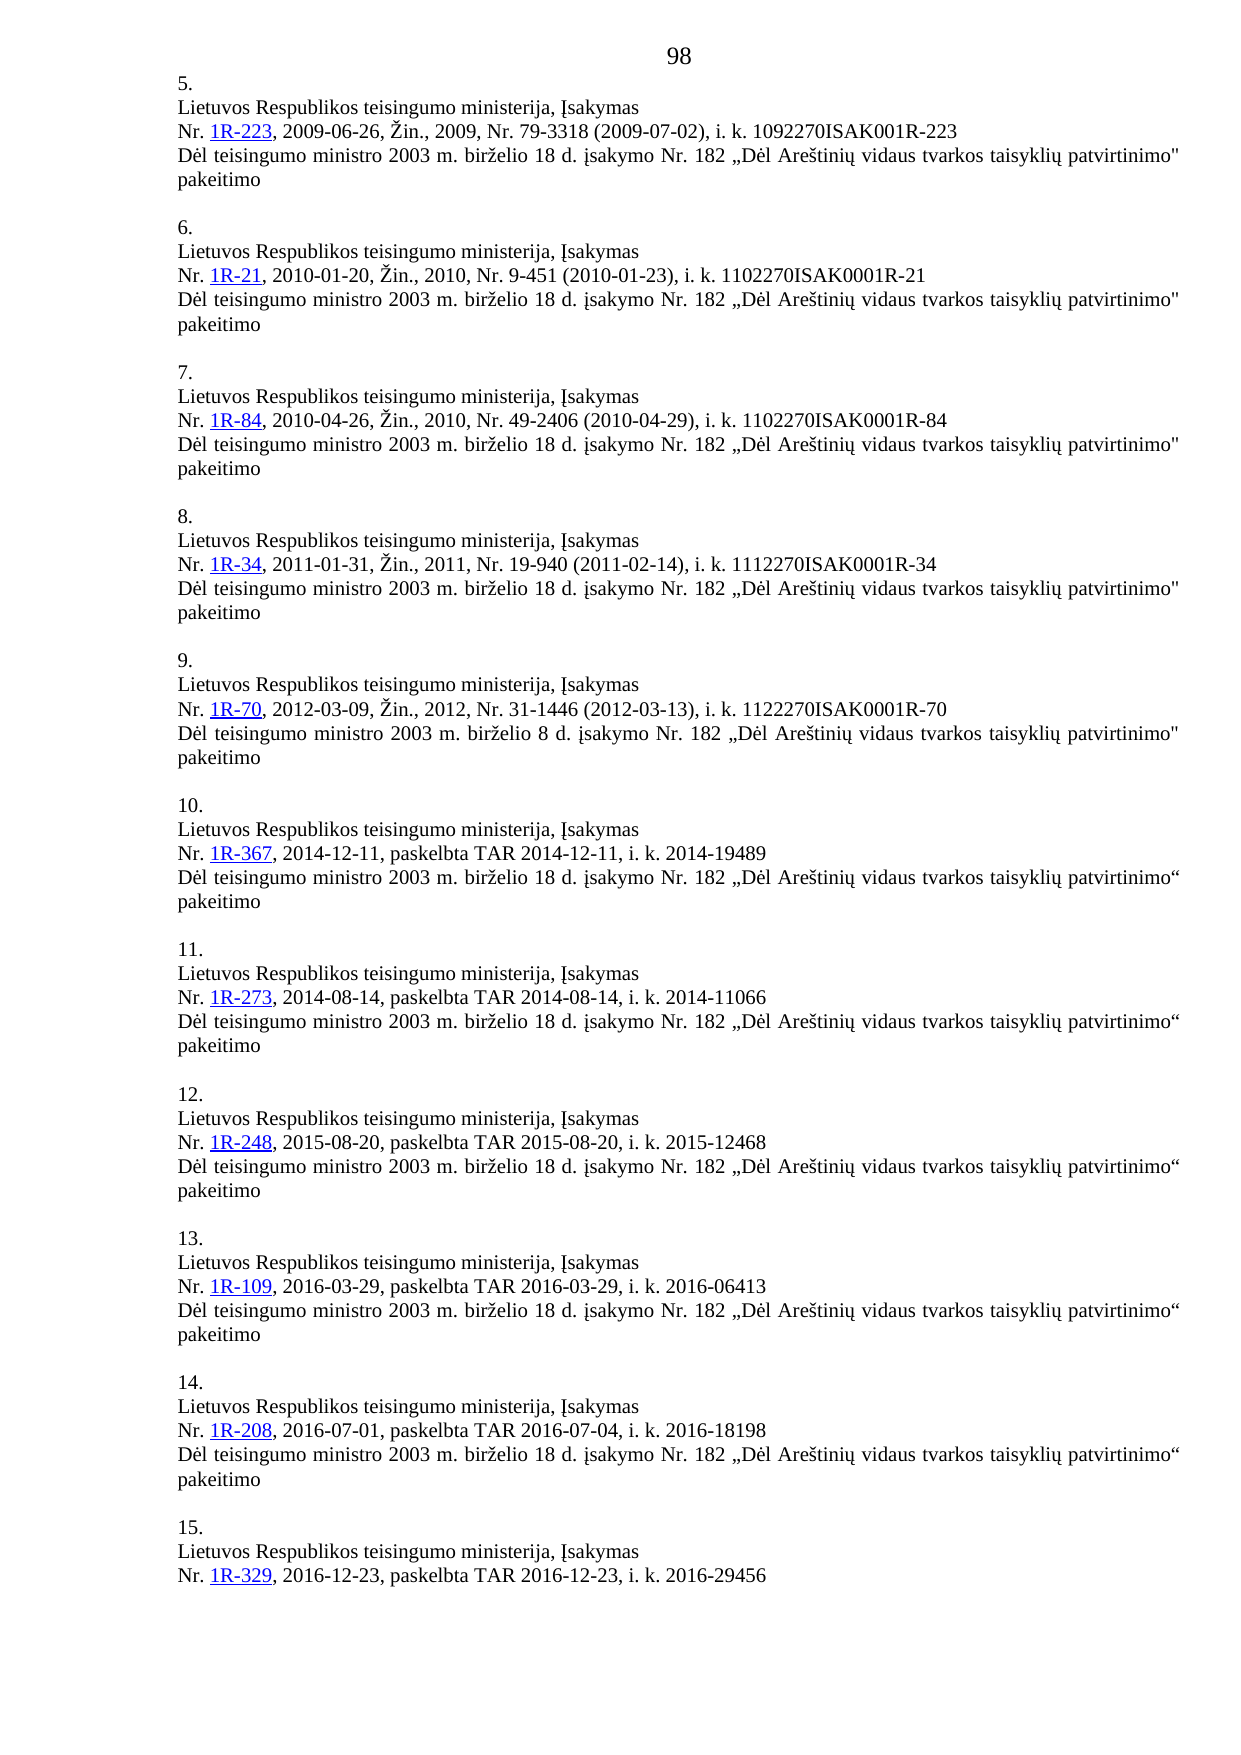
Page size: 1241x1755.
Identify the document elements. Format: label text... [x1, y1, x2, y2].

text Lietuvos Respublikos teisingumo ministerija, Įsakymas [177, 239, 1181, 263]
text Lietuvos Respublikos teisingumo ministerija, Įsakymas [177, 1250, 1181, 1274]
text 12. [177, 1081, 1181, 1106]
text Lietuvos Respublikos teisingumo ministerija, Įsakymas [177, 817, 1181, 841]
text Nr. 1R-34, 2011-01-31, Žin., 2011, Nr. 19-940 (2011-02-14), i. k. 1112270ISAK0001R-34 [177, 552, 1181, 576]
text Nr. 1R-248, 2015-08-20, paskelbta TAR 2015-08-20, i. k. 2015-12468 [177, 1129, 1181, 1154]
text Lietuvos Respublikos teisingumo ministerija, Įsakymas [177, 961, 1181, 985]
text 9. [177, 648, 1181, 672]
text Lietuvos Respublikos teisingumo ministerija, Įsakymas [177, 1539, 1181, 1563]
text Dėl teisingumo ministro 2003 m. birželio 18 d. įsakymo Nr. 182 „Dėl Areštinių vidaus tvarkos taisyklių patvirtinimo“ pakeitimo [177, 1298, 1181, 1346]
text Lietuvos Respublikos teisingumo ministerija, Įsakymas [177, 384, 1181, 408]
text Nr. 1R-109, 2016-03-29, paskelbta TAR 2016-03-29, i. k. 2016-06413 [177, 1274, 1181, 1298]
text 7. [177, 359, 1181, 384]
text 14. [177, 1370, 1181, 1394]
text Dėl teisingumo ministro 2003 m. birželio 8 d. įsakymo Nr. 182 „Dėl Areštinių vidaus tvarkos taisyklių patvirtinimo" pakeitimo [177, 721, 1181, 769]
text Dėl teisingumo ministro 2003 m. birželio 18 d. įsakymo Nr. 182 „Dėl Areštinių vidaus tvarkos taisyklių patvirtinimo“ pakeitimo [177, 1009, 1181, 1057]
text Dėl teisingumo ministro 2003 m. birželio 18 d. įsakymo Nr. 182 „Dėl Areštinių vidaus tvarkos taisyklių patvirtinimo" pakeitimo [177, 576, 1181, 624]
text Lietuvos Respublikos teisingumo ministerija, Įsakymas [177, 528, 1181, 552]
text Dėl teisingumo ministro 2003 m. birželio 18 d. įsakymo Nr. 182 „Dėl Areštinių vidaus tvarkos taisyklių patvirtinimo“ pakeitimo [177, 1442, 1181, 1491]
text 6. [177, 215, 1181, 239]
text 8. [177, 504, 1181, 528]
text Lietuvos Respublikos teisingumo ministerija, Įsakymas [177, 672, 1181, 696]
text Dėl teisingumo ministro 2003 m. birželio 18 d. įsakymo Nr. 182 „Dėl Areštinių vidaus tvarkos taisyklių patvirtinimo" pakeitimo [177, 287, 1181, 336]
text Nr. 1R-223, 2009-06-26, Žin., 2009, Nr. 79-3318 (2009-07-02), i. k. 1092270ISAK001R-223 [177, 119, 1181, 143]
text Lietuvos Respublikos teisingumo ministerija, Įsakymas [177, 95, 1181, 119]
text Lietuvos Respublikos teisingumo ministerija, Įsakymas [177, 1394, 1181, 1418]
text Dėl teisingumo ministro 2003 m. birželio 18 d. įsakymo Nr. 182 „Dėl Areštinių vidaus tvarkos taisyklių patvirtinimo“ pakeitimo [177, 865, 1181, 913]
text Lietuvos Respublikos teisingumo ministerija, Įsakymas [177, 1106, 1181, 1129]
text 15. [177, 1514, 1181, 1539]
text 11. [177, 937, 1181, 961]
text Nr. 1R-329, 2016-12-23, paskelbta TAR 2016-12-23, i. k. 2016-29456 [177, 1563, 1181, 1587]
text Nr. 1R-21, 2010-01-20, Žin., 2010, Nr. 9-451 (2010-01-23), i. k. 1102270ISAK0001R-21 [177, 263, 1181, 287]
text 10. [177, 793, 1181, 817]
text Nr. 1R-70, 2012-03-09, Žin., 2012, Nr. 31-1446 (2012-03-13), i. k. 1122270ISAK0001R-70 [177, 696, 1181, 721]
text Nr. 1R-84, 2010-04-26, Žin., 2010, Nr. 49-2406 (2010-04-29), i. k. 1102270ISAK0001R-84 [177, 408, 1181, 432]
text Nr. 1R-208, 2016-07-01, paskelbta TAR 2016-07-04, i. k. 2016-18198 [177, 1418, 1181, 1442]
text Nr. 1R-273, 2014-08-14, paskelbta TAR 2014-08-14, i. k. 2014-11066 [177, 985, 1181, 1009]
text 5. [177, 71, 1181, 95]
text Dėl teisingumo ministro 2003 m. birželio 18 d. įsakymo Nr. 182 „Dėl Areštinių vidaus tvarkos taisyklių patvirtinimo" pakeitimo [177, 143, 1181, 191]
text 13. [177, 1226, 1181, 1250]
text Nr. 1R-367, 2014-12-11, paskelbta TAR 2014-12-11, i. k. 2014-19489 [177, 841, 1181, 865]
text Dėl teisingumo ministro 2003 m. birželio 18 d. įsakymo Nr. 182 „Dėl Areštinių vidaus tvarkos taisyklių patvirtinimo" pakeitimo [177, 432, 1181, 480]
text Dėl teisingumo ministro 2003 m. birželio 18 d. įsakymo Nr. 182 „Dėl Areštinių vidaus tvarkos taisyklių patvirtinimo“ pakeitimo [177, 1154, 1181, 1202]
